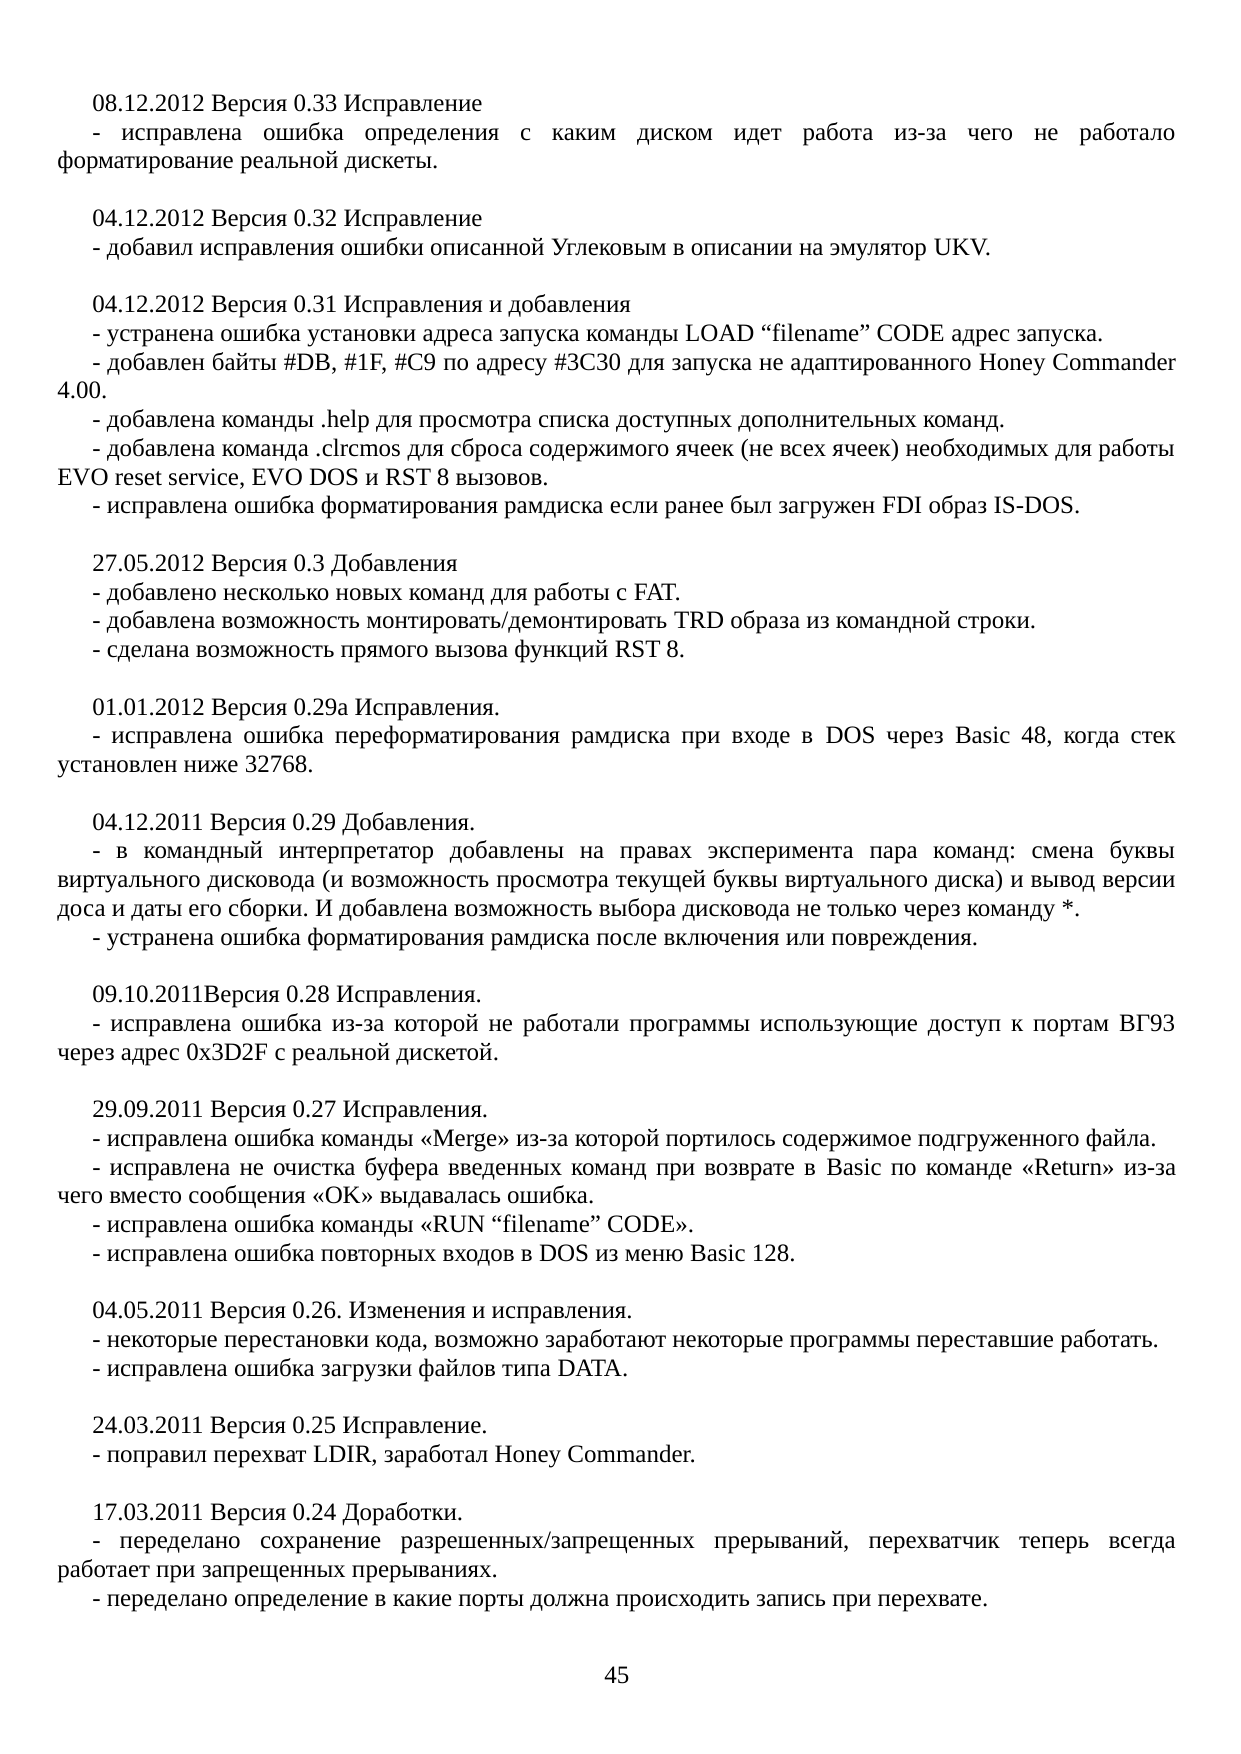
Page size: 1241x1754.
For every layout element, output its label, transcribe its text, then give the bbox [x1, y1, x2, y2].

text - исправлена ошибка определения с каким диском идет работа из-за чего не работало форматирование реальной дискеты. [57, 117, 1176, 174]
text - исправлена ошибка форматирования рамдиска если ранее был загружен FDI образ IS-DOS. [57, 491, 1176, 519]
text - исправлена ошибка из-за которой не работали программы использующие доступ к портам ВГ93 через адрес 0x3D2F с реальной дискетой. [57, 1008, 1176, 1066]
text - поправил перехват LDIR, заработал Honey Commander. [57, 1439, 1176, 1468]
text - исправлена ошибка повторных входов в DOS из меню Basic 128. [57, 1238, 1176, 1267]
text 24.03.2011 Версия 0.25 Исправление. [57, 1411, 1176, 1439]
text - устранена ошибка установки адреса запуска команды LOAD “filename” CODE адрес запуска. [57, 318, 1176, 347]
text 04.12.2012 Версия 0.32 Исправление [57, 203, 1176, 232]
text - добавлена возможность монтировать/демонтировать TRD образа из командной строки. [57, 606, 1176, 634]
text 04.12.2011 Версия 0.29 Добавления. [57, 807, 1176, 836]
text 27.05.2012 Версия 0.3 Добавления [57, 548, 1176, 577]
text - добавлен байты #DB, #1F, #C9 по адресу #3C30 для запуска не адаптированного Honey Commander 4.00. [57, 347, 1176, 404]
text - переделано определение в какие порты должна происходить запись при перехвате. [57, 1583, 1176, 1612]
text - исправлена ошибка переформатирования рамдиска при входе в DOS через Basic 48, когда стек установлен ниже 32768. [57, 721, 1176, 778]
text - добавлена команды .help для просмотра списка доступных дополнительных команд. [57, 404, 1176, 433]
text 09.10.2011Версия 0.28 Исправления. [57, 979, 1176, 1008]
text - переделано сохранение разрешенных/запрещенных прерываний, перехватчик теперь всегда работает при запрещенных прерываниях. [57, 1526, 1176, 1583]
text 04.05.2011 Версия 0.26. Изменения и исправления. [57, 1296, 1176, 1324]
text 08.12.2012 Версия 0.33 Исправление [57, 88, 1176, 117]
text 17.03.2011 Версия 0.24 Доработки. [57, 1497, 1176, 1526]
text - некоторые перестановки кода, возможно заработают некоторые программы переставшие работать. [57, 1324, 1176, 1353]
text 01.01.2012 Версия 0.29а Исправления. [57, 692, 1176, 721]
text - устранена ошибка форматирования рамдиска после включения или повреждения. [57, 922, 1176, 951]
text 04.12.2012 Версия 0.31 Исправления и добавления [57, 289, 1176, 318]
text - исправлена не очистка буфера введенных команд при возврате в Basic по команде «Return» из-за чего вместо сообщения «OK» выдавалась ошибка. [57, 1152, 1176, 1209]
text - исправлена ошибка команды «Merge» из-за которой портилось содержимое подгруженного файла. [57, 1123, 1176, 1152]
text - добавил исправления ошибки описанной Углековым в описании на эмулятор UKV. [57, 232, 1176, 261]
text - исправлена ошибка команды «RUN “filename” CODE». [57, 1209, 1176, 1238]
text - в командный интерпретатор добавлены на правах эксперимента пара команд: смена буквы виртуального дисковода (и возможность просмотра текущей буквы виртуального диска) и вывод версии доса и даты его сборки. И добавлена возможность выбора дисковода не только через команду *. [57, 836, 1176, 922]
text - добавлено несколько новых команд для работы с FAT. [57, 577, 1176, 606]
text - исправлена ошибка загрузки файлов типа DATA. [57, 1353, 1176, 1382]
text - сделана возможность прямого вызова функций RST 8. [57, 634, 1176, 663]
text - добавлена команда .clrcmos для сброса содержимого ячеек (не всех ячеек) необходимых для работы EVO reset service, EVO DOS и RST 8 вызовов. [57, 433, 1176, 491]
text 29.09.2011 Версия 0.27 Исправления. [57, 1094, 1176, 1123]
